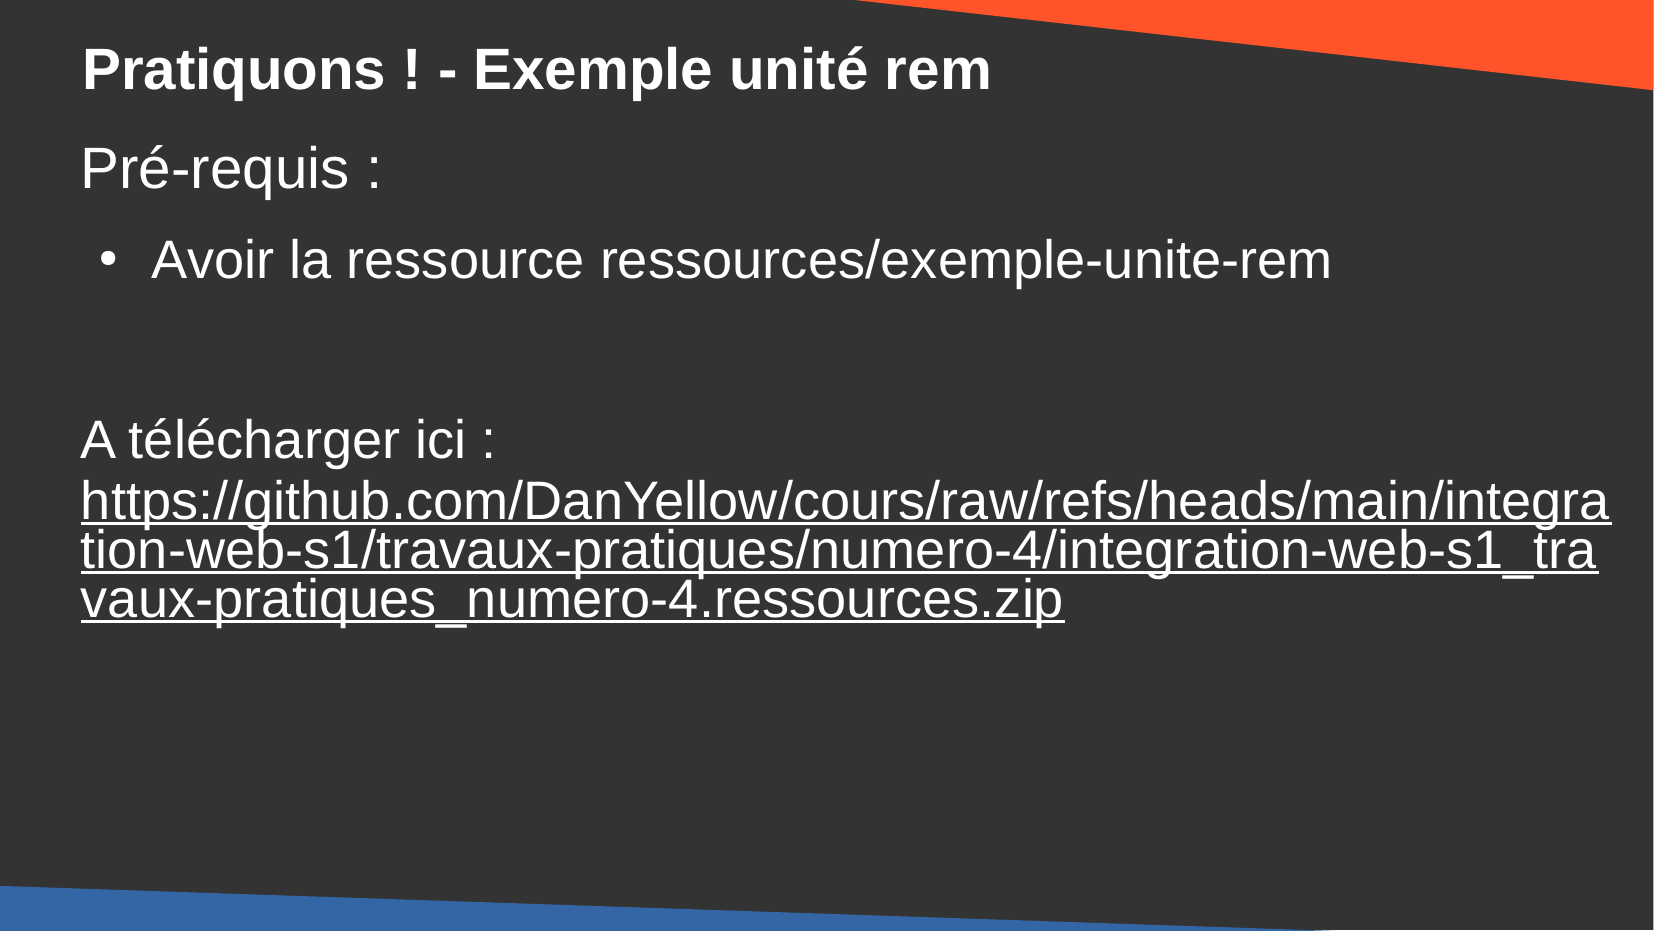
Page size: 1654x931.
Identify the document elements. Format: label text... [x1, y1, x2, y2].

text_box [854, 0, 1654, 91]
list Pré-requis : Avoir la ressource ressources/exemple-unite-rem A télécharger ici : https://github.com/DanYellow/cours/raw/refs/heads/main/integration-web-s1/travaux-pratiques/numero-4/integration-web-s1_travaux-pratiques_numero-4.ressources.zip [80, 135, 1620, 674]
text_box [0, 885, 1337, 931]
title Pratiquons ! - Exemple unité rem [82, 37, 1571, 114]
